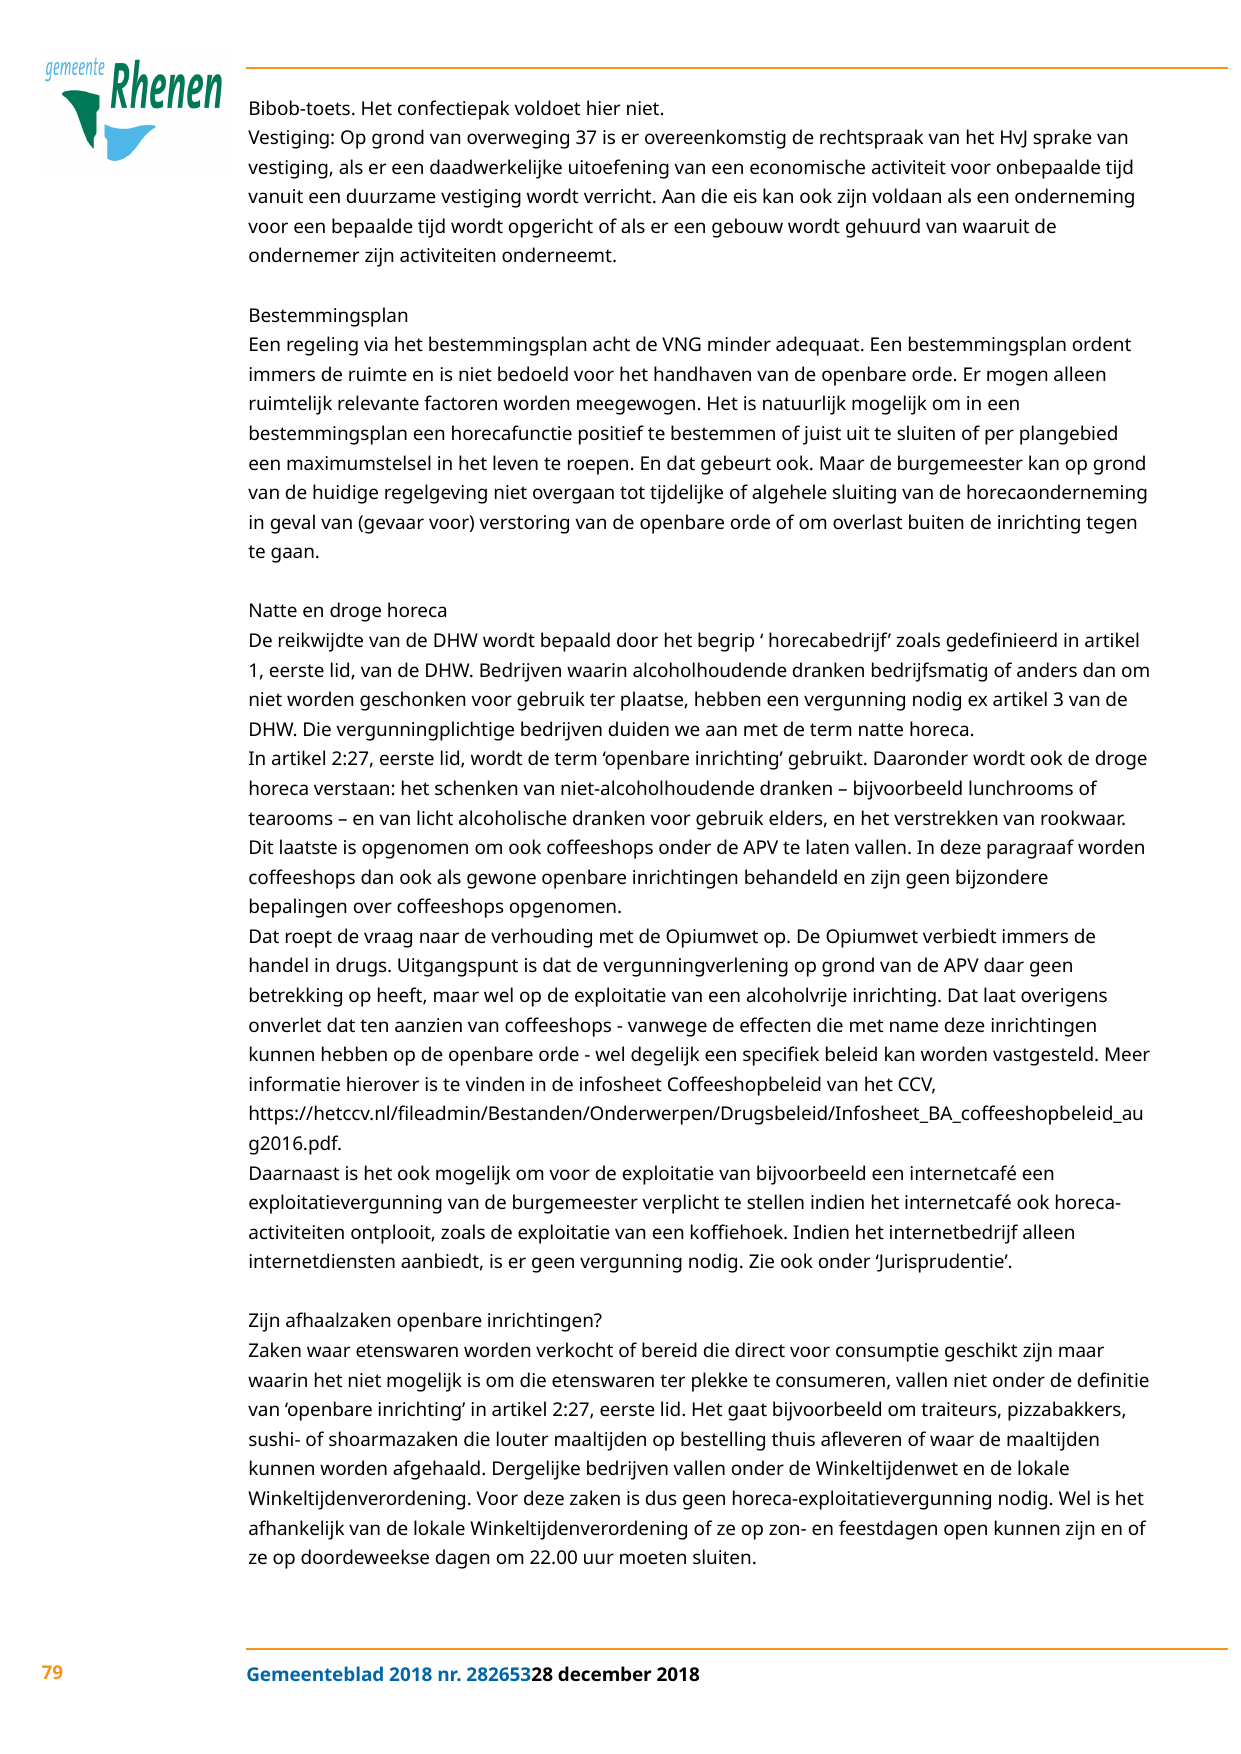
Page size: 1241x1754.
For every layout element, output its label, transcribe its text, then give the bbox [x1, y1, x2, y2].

text Dat roept de vraag naar de verhouding met de Opiumwet op. De Opiumwet verbiedt immers de handel in drugs. Uitgangspunt is dat de vergunningverlening op grond van de APV daar geen betrekking op heeft, maar wel op de exploitatie van een alcoholvrije inrichting. Dat laat overigens onverlet dat ten aanzien van coffeeshops - vanwege de effecten die met name deze inrichtingen kunnen hebben op de openbare orde - wel degelijk een specifiek beleid kan worden vastgesteld. Meer informatie hierover is te vinden in de infosheet Coffeeshopbeleid van het CCV, https://hetccv.nl/fileadmin/Bestanden/Onderwerpen/Drugsbeleid/Infosheet_BA_coffeeshopbeleid_aug2016.pdf. [248, 923, 1152, 1156]
text De reikwijdte van de DHW wordt bepaald door het begrip ‘ horecabedrijf’ zoals gedefinieerd in artikel 1, eerste lid, van de DHW. Bedrijven waarin alcoholhoudende dranken bedrijfsmatig of anders dan om niet worden geschonken voor gebruik ter plaatse, hebben een vergunning nodig ex artikel 3 van de DHW. Die vergunningplichtige bedrijven duiden we aan met de term natte horeca. [248, 627, 1152, 742]
text Een regeling via het bestemmingsplan acht de VNG minder adequaat. Een bestemmingsplan ordent immers de ruimte en is niet bedoeld voor het handhaven van de openbare orde. Er mogen alleen ruimtelijk relevante factoren worden meegewogen. Het is natuurlijk mogelijk om in een bestemmingsplan een horecafunctie positief te bestemmen of juist uit te sluiten of per plangebied een maximumstelsel in het leven te roepen. En dat gebeurt ook. Maar de burgemeester kan op grond van de huidige regelgeving niet overgaan tot tijdelijke of algehele sluiting van de horecaonderneming in geval van (gevaar voor) verstoring van de openbare orde of om overlast buiten de inrichting tegen te gaan. [248, 331, 1152, 564]
text Zijn afhaalzaken openbare inrichtingen? [248, 1308, 1152, 1333]
text Natte en droge horeca [248, 598, 1152, 623]
picture [41, 47, 231, 172]
text In artikel 2:27, eerste lid, wordt de term ‘openbare inrichting’ gebruikt. Daaronder wordt ook de droge horeca verstaan: het schenken van niet-alcoholhoudende dranken – bijvoorbeeld lunchrooms of tearooms – en van licht alcoholische dranken voor gebruik elders, en het verstrekken van rookwaar. Dit laatste is opgenomen om ook coffeeshops onder de APV te laten vallen. In deze paragraaf worden coffeeshops dan ook als gewone openbare inrichtingen behandeld en zijn geen bijzondere bepalingen over coffeeshops opgenomen. [248, 746, 1152, 919]
text Daarnaast is het ook mogelijk om voor de exploitatie van bijvoorbeeld een internetcafé een exploitatievergunning van de burgemeester verplicht te stellen indien het internetcafé ook horeca-activiteiten ontplooit, zoals de exploitatie van een koffiehoek. Indien het internetbedrijf alleen internetdiensten aanbiedt, is er geen vergunning nodig. Zie ook onder ‘Jurisprudentie’. [248, 1160, 1152, 1274]
text Bestemmingsplan [248, 302, 1152, 328]
text Zaken waar etenswaren worden verkocht of bereid die direct voor consumptie geschikt zijn maar waarin het niet mogelijk is om die etenswaren ter plekke te consumeren, vallen niet onder de definitie van ‘openbare inrichting’ in artikel 2:27, eerste lid. Het gaat bijvoorbeeld om traiteurs, pizzabakkers, sushi- of shoarmazaken die louter maaltijden op bestelling thuis afleveren of waar de maaltijden kunnen worden afgehaald. Dergelijke bedrijven vallen onder de Winkeltijdenwet en de lokale Winkeltijdenverordening. Voor deze zaken is dus geen horeca-exploitatievergunning nodig. Wel is het afhankelijk van de lokale Winkeltijdenverordening of ze op zon- en feestdagen open kunnen zijn en of ze op doordeweekse dagen om 22.00 uur moeten sluiten. [248, 1337, 1152, 1570]
text Bibob-toets. Het confectiepak voldoet hier niet. [248, 95, 1152, 121]
text Vestiging: Op grond van overweging 37 is er overeenkomstig de rechtspraak van het HvJ sprake van vestiging, als er een daadwerkelijke uitoefening van een economische activiteit voor onbepaalde tijd vanuit een duurzame vestiging wordt verricht. Aan die eis kan ook zijn voldaan als een onderneming voor een bepaalde tijd wordt opgericht of als er een gebouw wordt gehuurd van waaruit de ondernemer zijn activiteiten onderneemt. [248, 124, 1152, 268]
